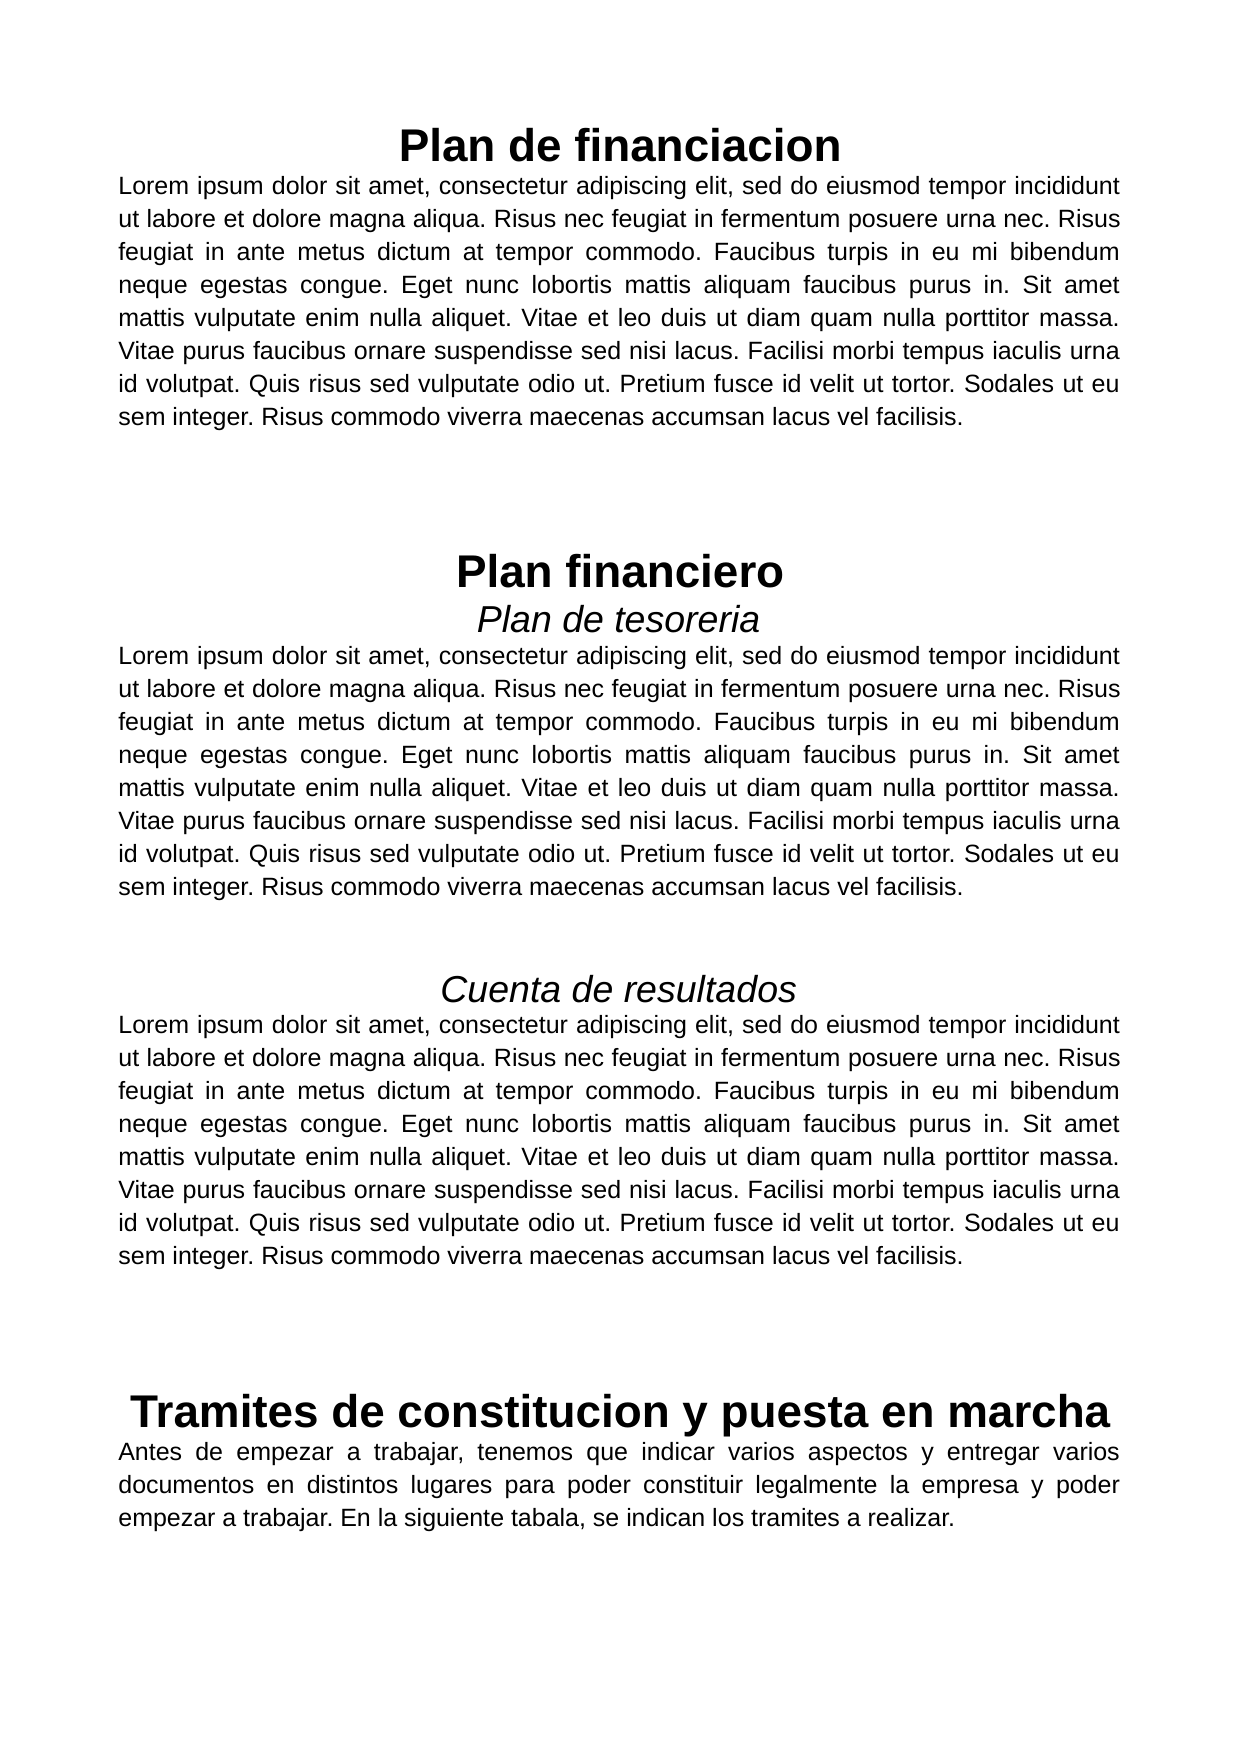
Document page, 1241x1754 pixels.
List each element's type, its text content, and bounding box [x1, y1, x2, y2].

text Antes de empezar a trabajar, tenemos que indicar varios aspectos y entregar varios documentos en distintos lugares para poder constituir legalmente la empresa y poder empezar a trabajar. En la siguiente tabala, se indican los tramites a realizar. [118, 1437, 1122, 1532]
text Plan financiero [118, 545, 1122, 597]
text Plan de financiacion [118, 118, 1122, 171]
text Plan de tesoreria [118, 597, 1122, 641]
text Tramites de constitucion y puesta en marcha [118, 1384, 1122, 1437]
text Lorem ipsum dolor sit amet, consectetur adipiscing elit, sed do eiusmod tempor incididunt ut labore et dolore magna aliqua. Risus nec feugiat in fermentum posuere urna nec. Risus feugiat in ante metus dictum at tempor commodo. Faucibus turpis in eu mi bibendum neque egestas congue. Eget nunc lobortis mattis aliquam faucibus purus in. Sit amet mattis vulputate enim nulla aliquet. Vitae et leo duis ut diam quam nulla porttitor massa. Vitae purus faucibus ornare suspendisse sed nisi lacus. Facilisi morbi tempus iaculis urna id volutpat. Quis risus sed vulputate odio ut. Pretium fusce id velit ut tortor. Sodales ut eu sem integer. Risus commodo viverra maecenas accumsan lacus vel facilisis. [118, 171, 1122, 431]
text Lorem ipsum dolor sit amet, consectetur adipiscing elit, sed do eiusmod tempor incididunt ut labore et dolore magna aliqua. Risus nec feugiat in fermentum posuere urna nec. Risus feugiat in ante metus dictum at tempor commodo. Faucibus turpis in eu mi bibendum neque egestas congue. Eget nunc lobortis mattis aliquam faucibus purus in. Sit amet mattis vulputate enim nulla aliquet. Vitae et leo duis ut diam quam nulla porttitor massa. Vitae purus faucibus ornare suspendisse sed nisi lacus. Facilisi morbi tempus iaculis urna id volutpat. Quis risus sed vulputate odio ut. Pretium fusce id velit ut tortor. Sodales ut eu sem integer. Risus commodo viverra maecenas accumsan lacus vel facilisis. [118, 641, 1122, 901]
text Lorem ipsum dolor sit amet, consectetur adipiscing elit, sed do eiusmod tempor incididunt ut labore et dolore magna aliqua. Risus nec feugiat in fermentum posuere urna nec. Risus feugiat in ante metus dictum at tempor commodo. Faucibus turpis in eu mi bibendum neque egestas congue. Eget nunc lobortis mattis aliquam faucibus purus in. Sit amet mattis vulputate enim nulla aliquet. Vitae et leo duis ut diam quam nulla porttitor massa. Vitae purus faucibus ornare suspendisse sed nisi lacus. Facilisi morbi tempus iaculis urna id volutpat. Quis risus sed vulputate odio ut. Pretium fusce id velit ut tortor. Sodales ut eu sem integer. Risus commodo viverra maecenas accumsan lacus vel facilisis. [118, 1010, 1122, 1270]
text Cuenta de resultados [118, 967, 1122, 1010]
